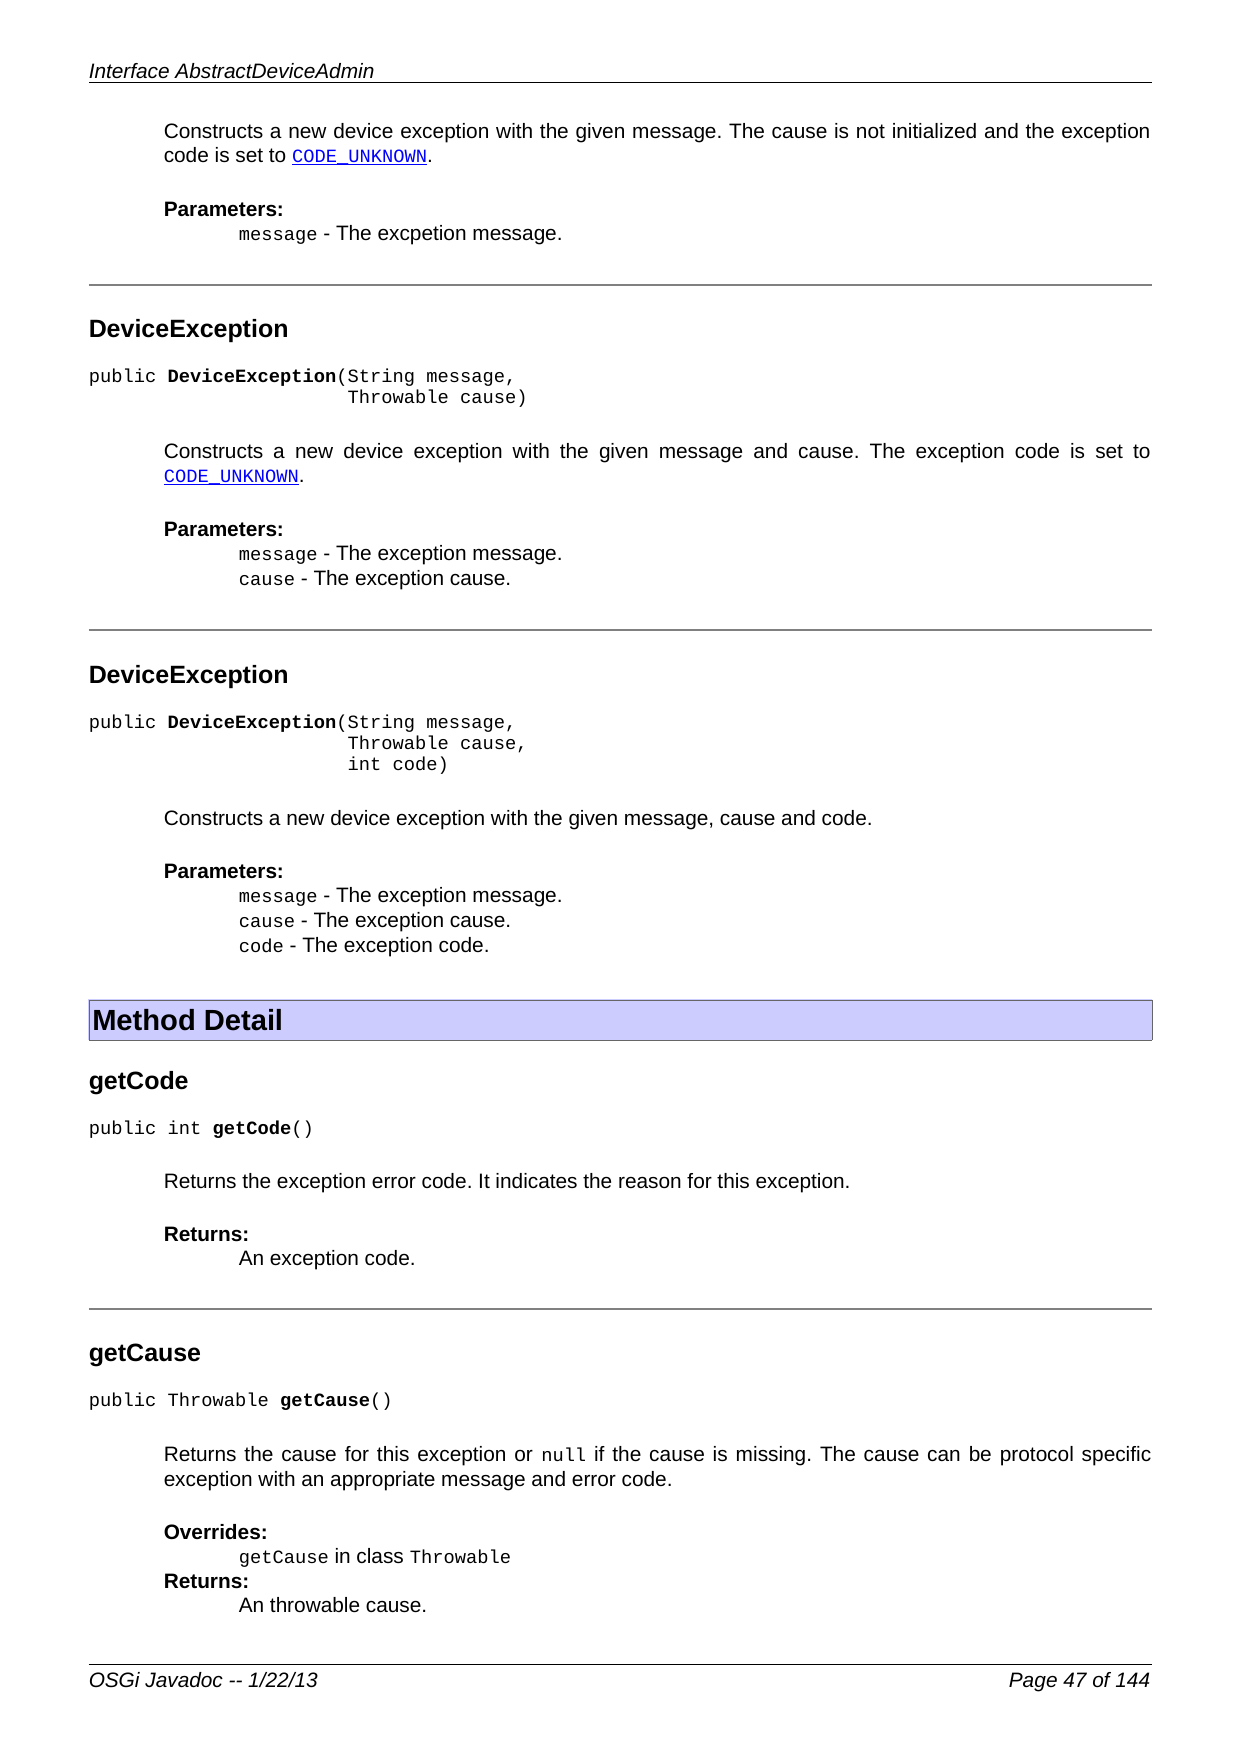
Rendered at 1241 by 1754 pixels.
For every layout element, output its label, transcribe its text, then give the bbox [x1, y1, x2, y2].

text Parameters: [163, 859, 1152, 883]
text Returns: [163, 1569, 1152, 1593]
text public DeviceException(String message, Throwable cause, int code) [88, 713, 1152, 776]
text Returns the exception error code. It indicates the reason for this exception. [163, 1169, 1152, 1193]
text Constructs a new device exception with the given message. The cause is not initialized and the exception code is set to CODE_UNKNOWN. [163, 118, 1152, 168]
text An throwable cause. [238, 1593, 1152, 1617]
subtitle Method Detail [90, 1001, 1152, 1040]
text Returns the cause for this exception or null if the cause is missing. The cause can be protocol specific exception with an appropriate message and error code. [163, 1442, 1152, 1491]
text getCause in class Throwable [238, 1544, 1152, 1569]
text Constructs a new device exception with the given message, cause and code. [163, 806, 1152, 829]
subtitle getCause [88, 1338, 1152, 1367]
text message - The excpetion message. [238, 221, 1152, 246]
text cause - The exception cause. [238, 908, 1152, 933]
subtitle DeviceException [88, 660, 1152, 688]
text Parameters: [163, 517, 1152, 541]
text An exception code. [238, 1246, 1152, 1270]
text code - The exception code. [238, 933, 1152, 958]
text message - The exception message. [238, 883, 1152, 908]
text Returns: [163, 1222, 1152, 1246]
text message - The exception message. [238, 541, 1152, 566]
subtitle getCode [88, 1066, 1152, 1094]
text public Throwable getCause() [88, 1391, 1152, 1412]
text Constructs a new device exception with the given message and cause. The exception code is set to CODE_UNKNOWN. [163, 439, 1152, 488]
text public DeviceException(String message, Throwable cause) [88, 367, 1152, 409]
subtitle DeviceException [88, 314, 1152, 343]
text cause - The exception cause. [238, 566, 1152, 591]
text public int getCode() [88, 1119, 1152, 1140]
text Parameters: [163, 197, 1152, 221]
text Overrides: [163, 1520, 1152, 1544]
